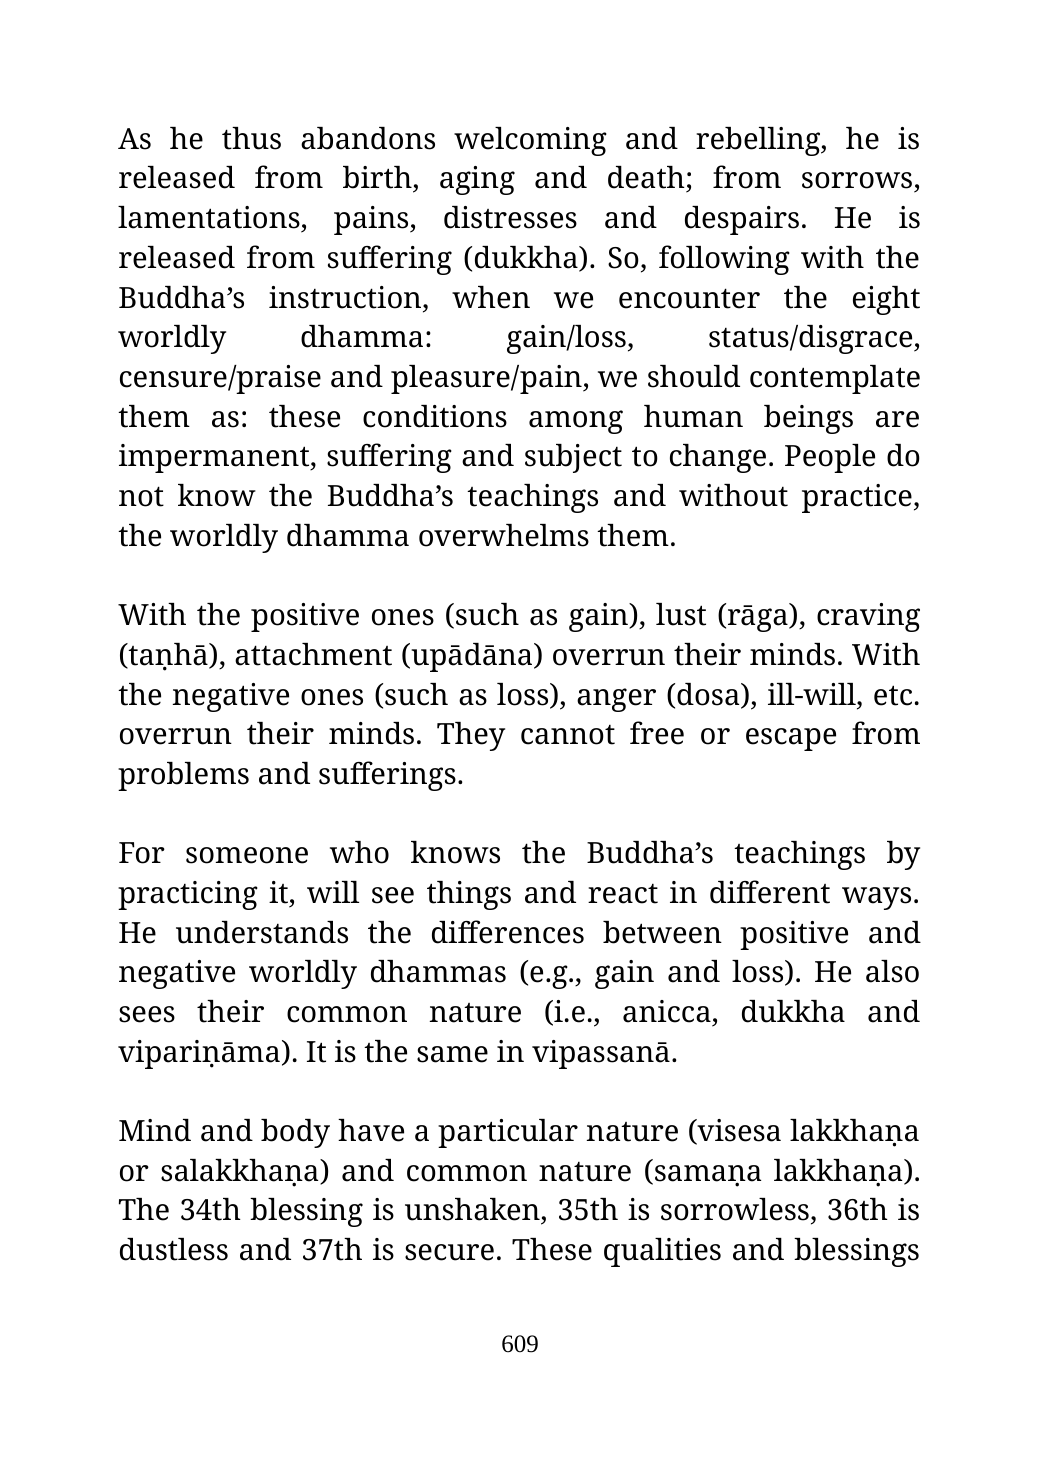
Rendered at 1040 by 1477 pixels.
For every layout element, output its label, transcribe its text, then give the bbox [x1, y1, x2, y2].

text As he thus abandons welcoming and rebelling, he is released from birth, aging and death; from sorrows, lamentations, pains, distresses and despairs. He is released from suffering (dukkha). So, following with the Buddha’s instruction, when we encounter the eight worldly dhamma: gain/loss, status/disgrace, censure/praise and pleasure/pain, we should contemplate them as: these conditions among human beings are impermanent, suffering and subject to change. People do not know the Buddha’s teachings and without practice, the worldly dhamma overwhelms them. With the positive ones (such as gain), lust (rāga), craving (taṇhā), attachment (upādāna) overrun their minds. With the negative ones (such as loss), anger (dosa), ill-will, etc. overrun their minds. They cannot free or escape from problems and sufferings. For someone who knows the Buddha’s teachings by practicing it, will see things and react in different ways. He understands the differences between positive and negative worldly dhammas (e.g., gain and loss). He also sees their common nature (i.e., anicca, dukkha and vipariṇāma). It is the same in vipassanā. Mind and body have a particular nature (visesa lakkhaṇa or salakkhaṇa) and common nature (samaṇa lakkhaṇa). The 34th blessing is unshaken, 35th is sorrowless, 36th is dustless and 37th is secure. These qualities and blessings [118, 118, 922, 1269]
